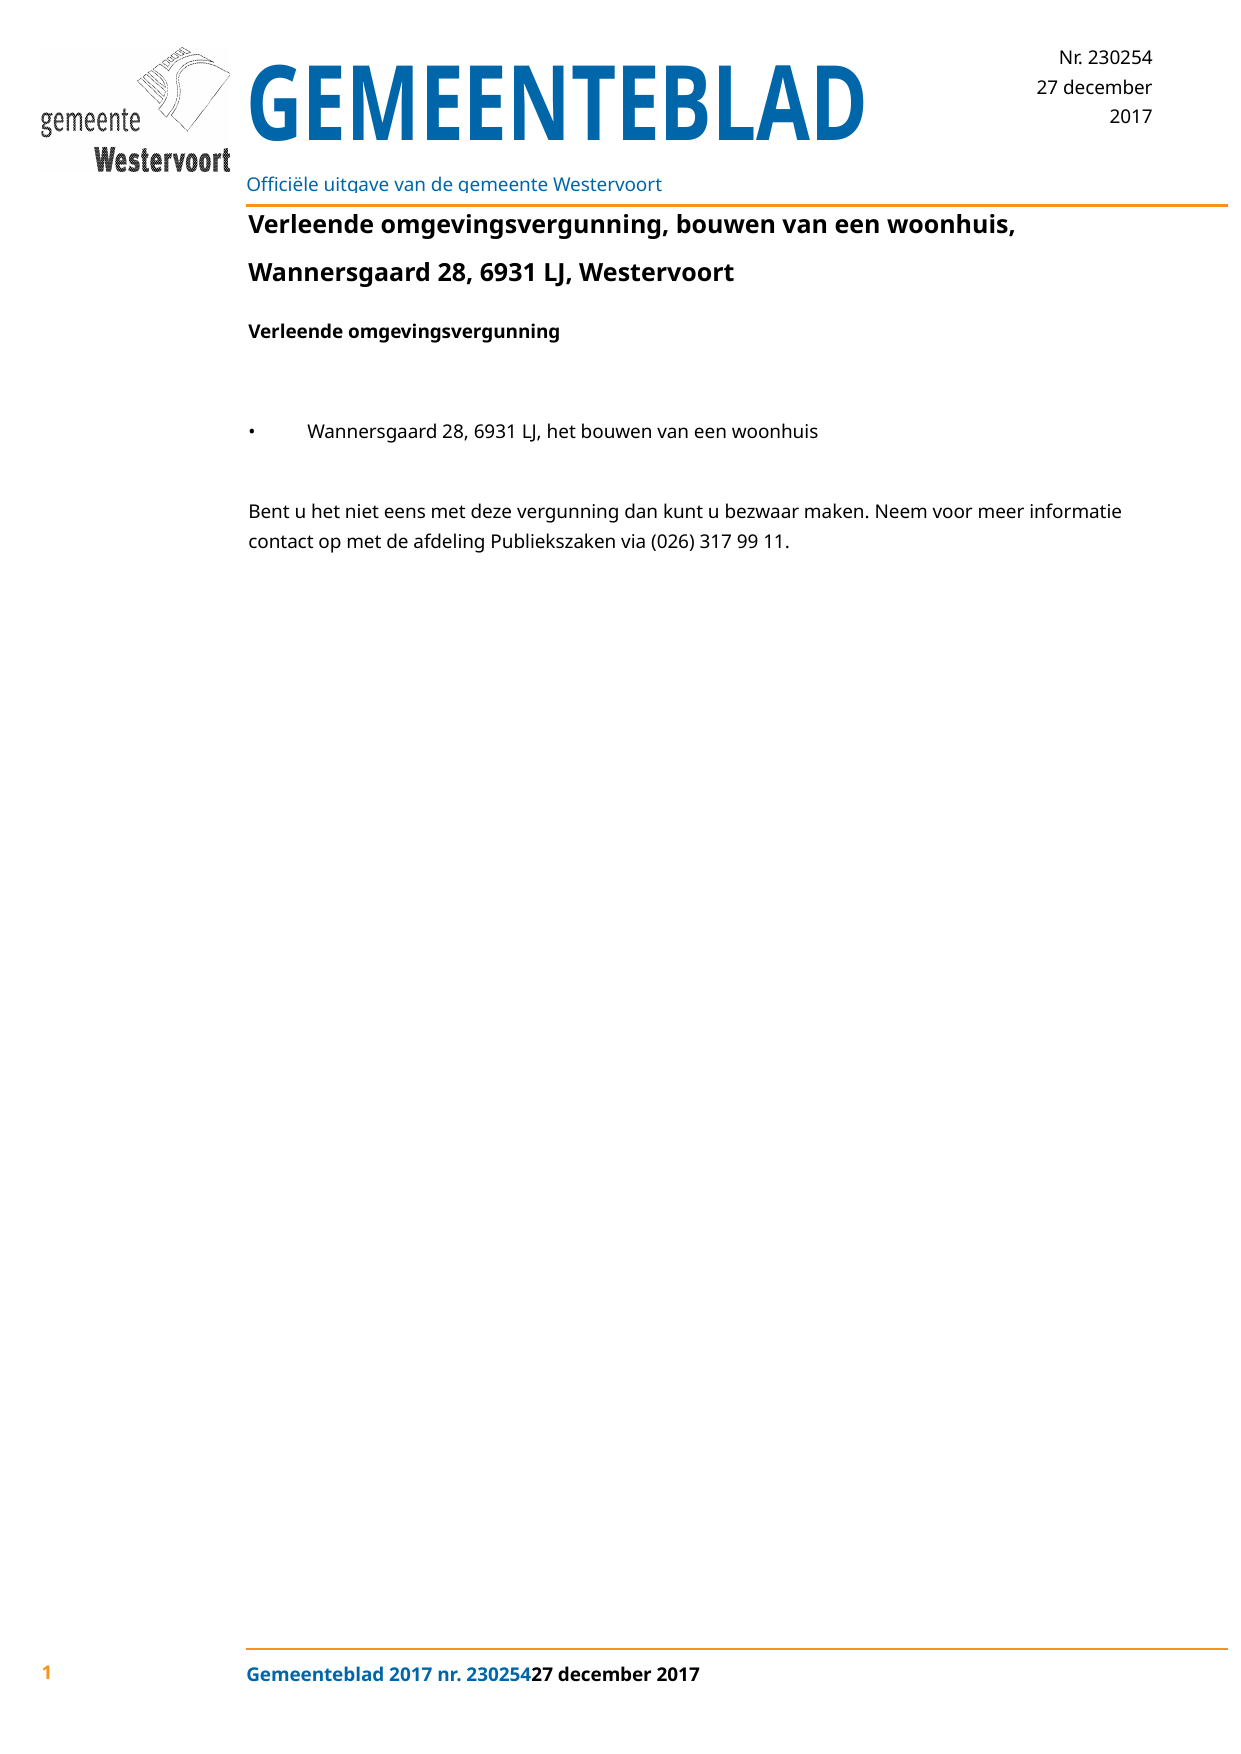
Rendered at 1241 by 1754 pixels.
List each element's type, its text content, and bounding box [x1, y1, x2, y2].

text Bent u het niet eens met deze vergunning dan kunt u bezwaar maken. Neem voor meer informatie contact op met de afdeling Publiekszaken via (026) 317 99 11. [248, 499, 1152, 554]
picture [41, 47, 231, 172]
list Wannersgaard 28, 6931 LJ, het bouwen van een woonhuis [248, 419, 1152, 444]
text Verleende omgevingsvergunning [248, 318, 1152, 344]
text Verleende omgevingsvergunning, bouwen van een woonhuis, Wannersgaard 28, 6931 LJ, Westervoort [248, 207, 1152, 288]
